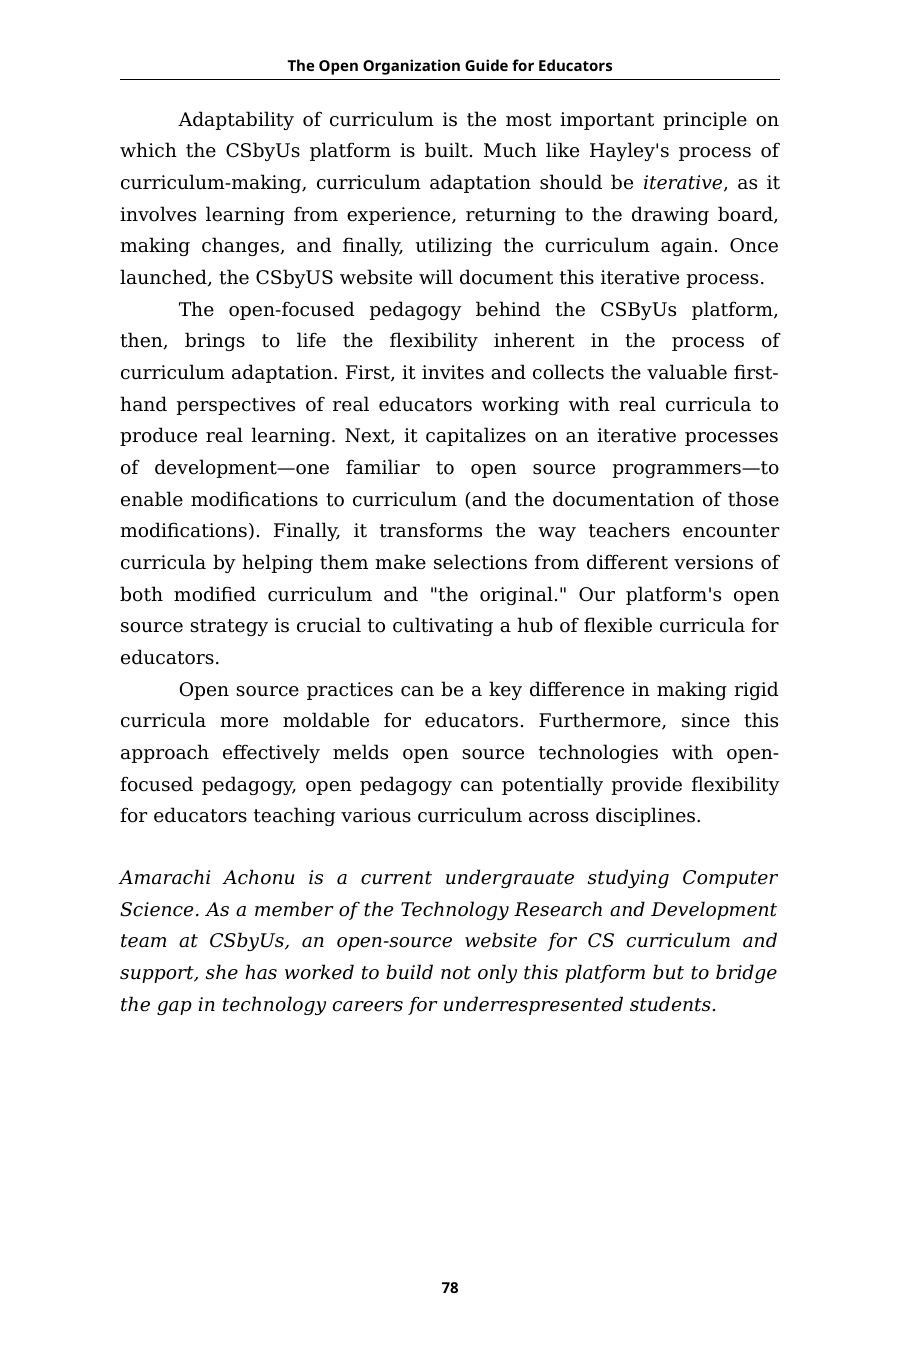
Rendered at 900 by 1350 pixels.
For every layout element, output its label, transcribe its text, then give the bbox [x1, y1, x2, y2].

text The open-focused pedagogy behind the CSByUs platform, then, brings to life the flexibility inherent in the process of curriculum adaptation. First, it invites and collects the valuable first-hand perspectives of real educators working with real curricula to produce real learning. Next, it capitalizes on an iterative processes of development—one familiar to open source programmers—to enable modifications to curriculum (and the documentation of those modifications). Finally, it transforms the way teachers encounter curricula by helping them make selections from different versions of both modified curriculum and "the original." Our platform's open source strategy is crucial to cultivating a hub of flexible curricula for educators. [120, 299, 780, 669]
text Amarachi Achonu is a current undergrauate studying Computer Science. As a member of the Technology Research and Development team at CSbyUs, an open-source website for CS curriculum and support, she has worked to build not only this platform but to bridge the gap in technology careers for underrespresented students. [120, 867, 780, 1016]
text Open source practices can be a key difference in making rigid curricula more moldable for educators. Furthermore, since this approach effectively melds open source technologies with open-focused pedagogy, open pedagogy can potentially provide flexibility for educators teaching various curriculum across disciplines. [120, 679, 780, 827]
text Adaptability of curriculum is the most important principle on which the CSbyUs platform is built. Much like Hayley's process of curriculum-making, curriculum adaptation should be iterative, as it involves learning from experience, returning to the drawing board, making changes, and finally, utilizing the curriculum again. Once launched, the CSbyUS website will document this iterative process. [120, 109, 780, 289]
